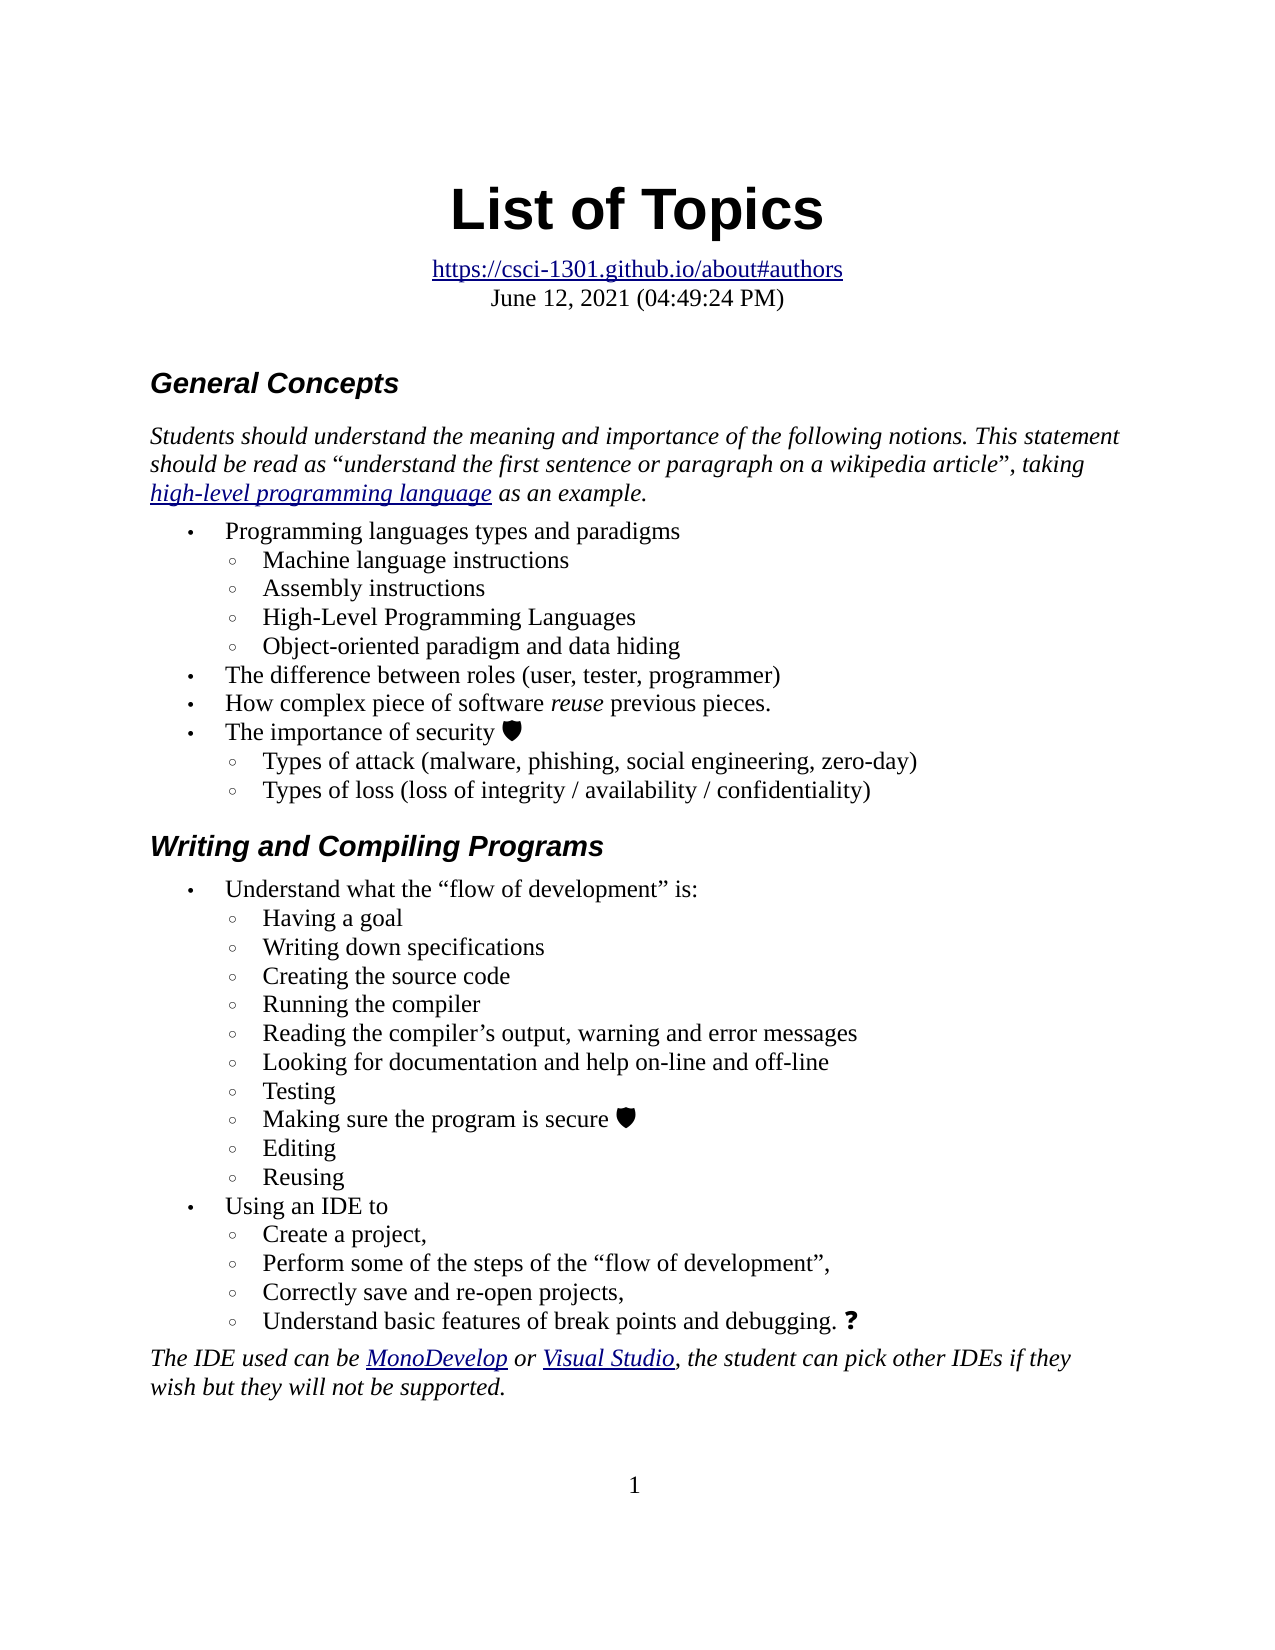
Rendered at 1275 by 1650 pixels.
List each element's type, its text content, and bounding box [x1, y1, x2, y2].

list Types of loss (loss of integrity / availability / confidentiality) [225, 775, 1125, 803]
list Testing [225, 1076, 1125, 1104]
list Create a project, [225, 1219, 1125, 1248]
list Reusing [225, 1162, 1125, 1191]
list Correctly save and re-open projects, [225, 1277, 1125, 1306]
list Programming languages types and paradigms [187, 516, 1125, 545]
text Students should understand the meaning and importance of the following notions. This statement should be read as “understand the first sentence or paragraph on a wikipedia article”, taking high-level programming language as an example. [150, 421, 1125, 507]
list Making sure the program is secure 🛡️ [225, 1104, 1125, 1133]
text June 12, 2021 (04:49:24 PM) [150, 283, 1125, 312]
list Reading the compiler’s output, warning and error messages [225, 1018, 1125, 1047]
list Running the compiler [225, 989, 1125, 1018]
text https://csci-1301.github.io/about#authors [150, 254, 1125, 283]
list Machine language instructions [225, 545, 1125, 573]
list Object-oriented paradigm and data hiding [225, 631, 1125, 660]
list Using an IDE to [187, 1191, 1125, 1219]
list Writing down specifications [225, 932, 1125, 961]
subtitle General Concepts [150, 366, 1125, 399]
text The IDE used can be MonoDevelop or Visual Studio, the student can pick other IDEs if they wish but they will not be supported. [150, 1343, 1125, 1401]
list Perform some of the steps of the “flow of development”, [225, 1248, 1125, 1277]
list How complex piece of software reuse previous pieces. [187, 688, 1125, 717]
list Looking for documentation and help on-line and off-line [225, 1047, 1125, 1076]
list Types of attack (malware, phishing, social engineering, zero-day) [225, 746, 1125, 775]
title List of Topics [150, 175, 1125, 242]
list Creating the source code [225, 961, 1125, 989]
list The difference between roles (user, tester, programmer) [187, 660, 1125, 688]
list Understand basic features of break points and debugging. ❓ [225, 1306, 1125, 1334]
list Assembly instructions [225, 573, 1125, 602]
subtitle Writing and Compiling Programs [150, 828, 1125, 862]
list Editing [225, 1133, 1125, 1162]
list The importance of security 🛡️ [187, 717, 1125, 746]
list High-Level Programming Languages [225, 602, 1125, 631]
list Having a goal [225, 903, 1125, 932]
list Understand what the “flow of development” is: [187, 874, 1125, 903]
